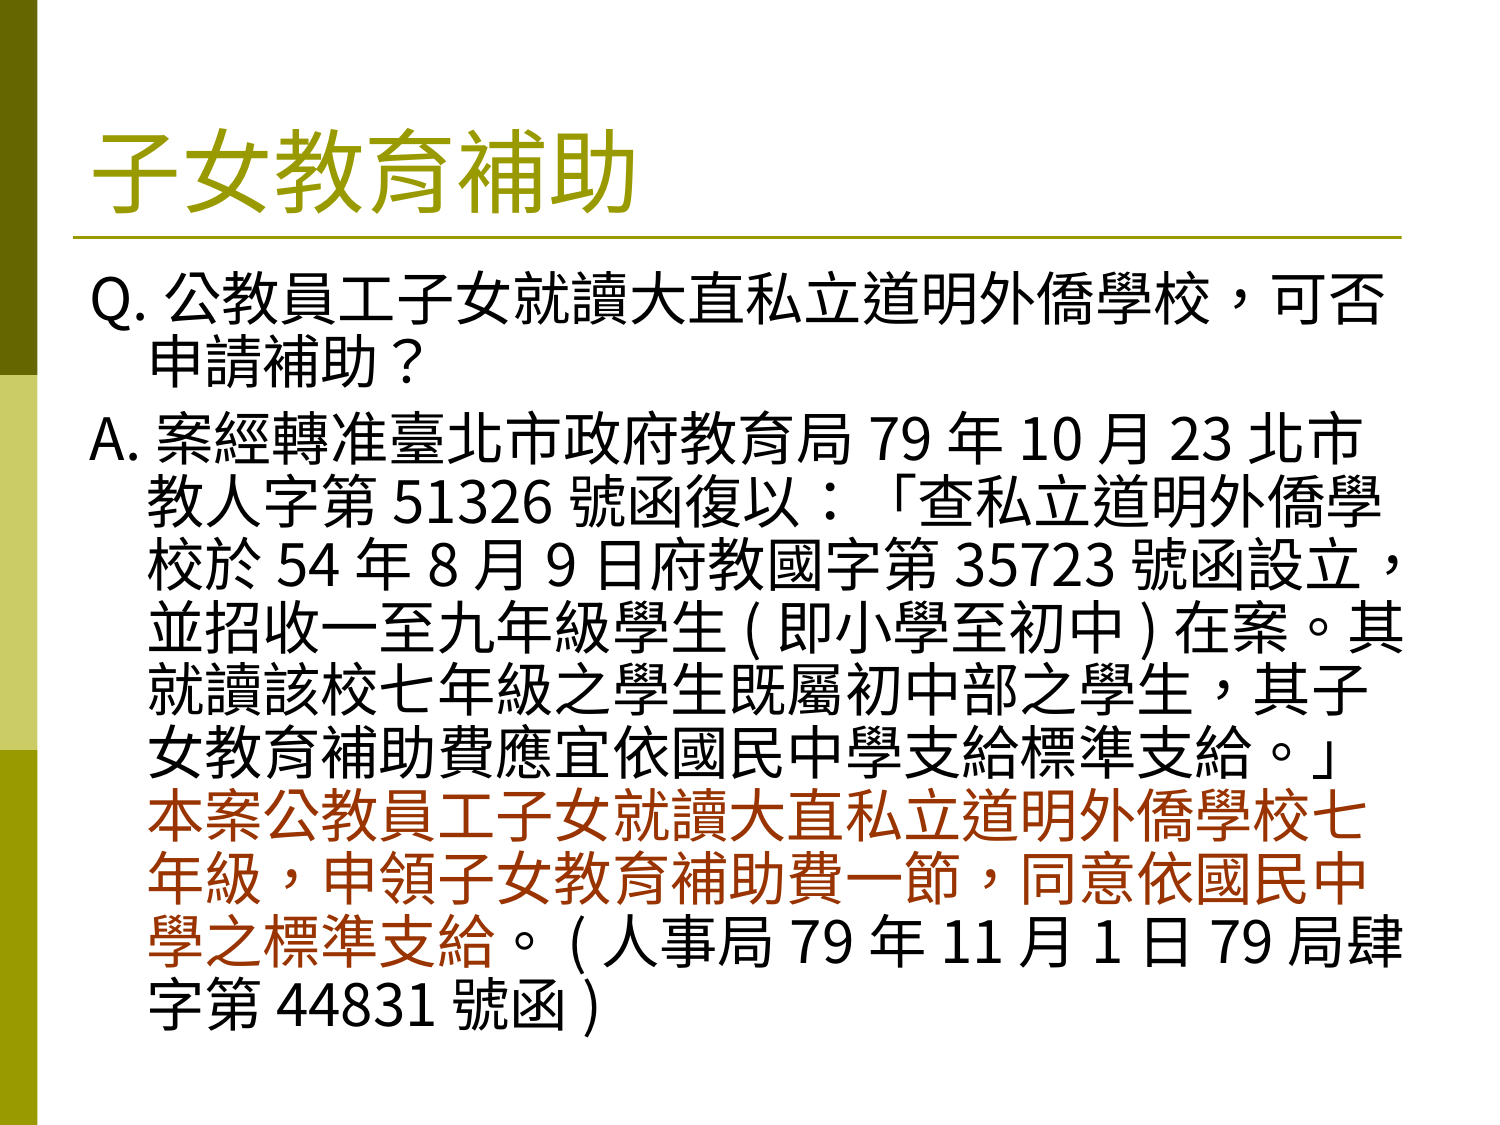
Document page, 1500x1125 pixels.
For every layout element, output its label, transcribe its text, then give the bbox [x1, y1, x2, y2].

list Q.公教員工子女就讀大直私立道明外僑學校，可否申請補助？ A.案經轉准臺北市政府教育局79年10月23北市教人字第51326號函復以：「查私立道明外僑學校於54年8月9日府教國字第35723號函設立，並招收一至九年級學生(即小學至初中)在案。其就讀該校七年級之學生既屬初中部之學生，其子女教育補助費應宜依國民中學支給標準支給。」本案公教員工子女就讀大直私立道明外僑學校七年級，申領子女教育補助費一節，同意依國民中學之標準支給。(人事局79年11月1日79局肆字第44831號函) [75, 262, 1426, 1083]
title 子女教育補助 [75, 45, 1426, 233]
